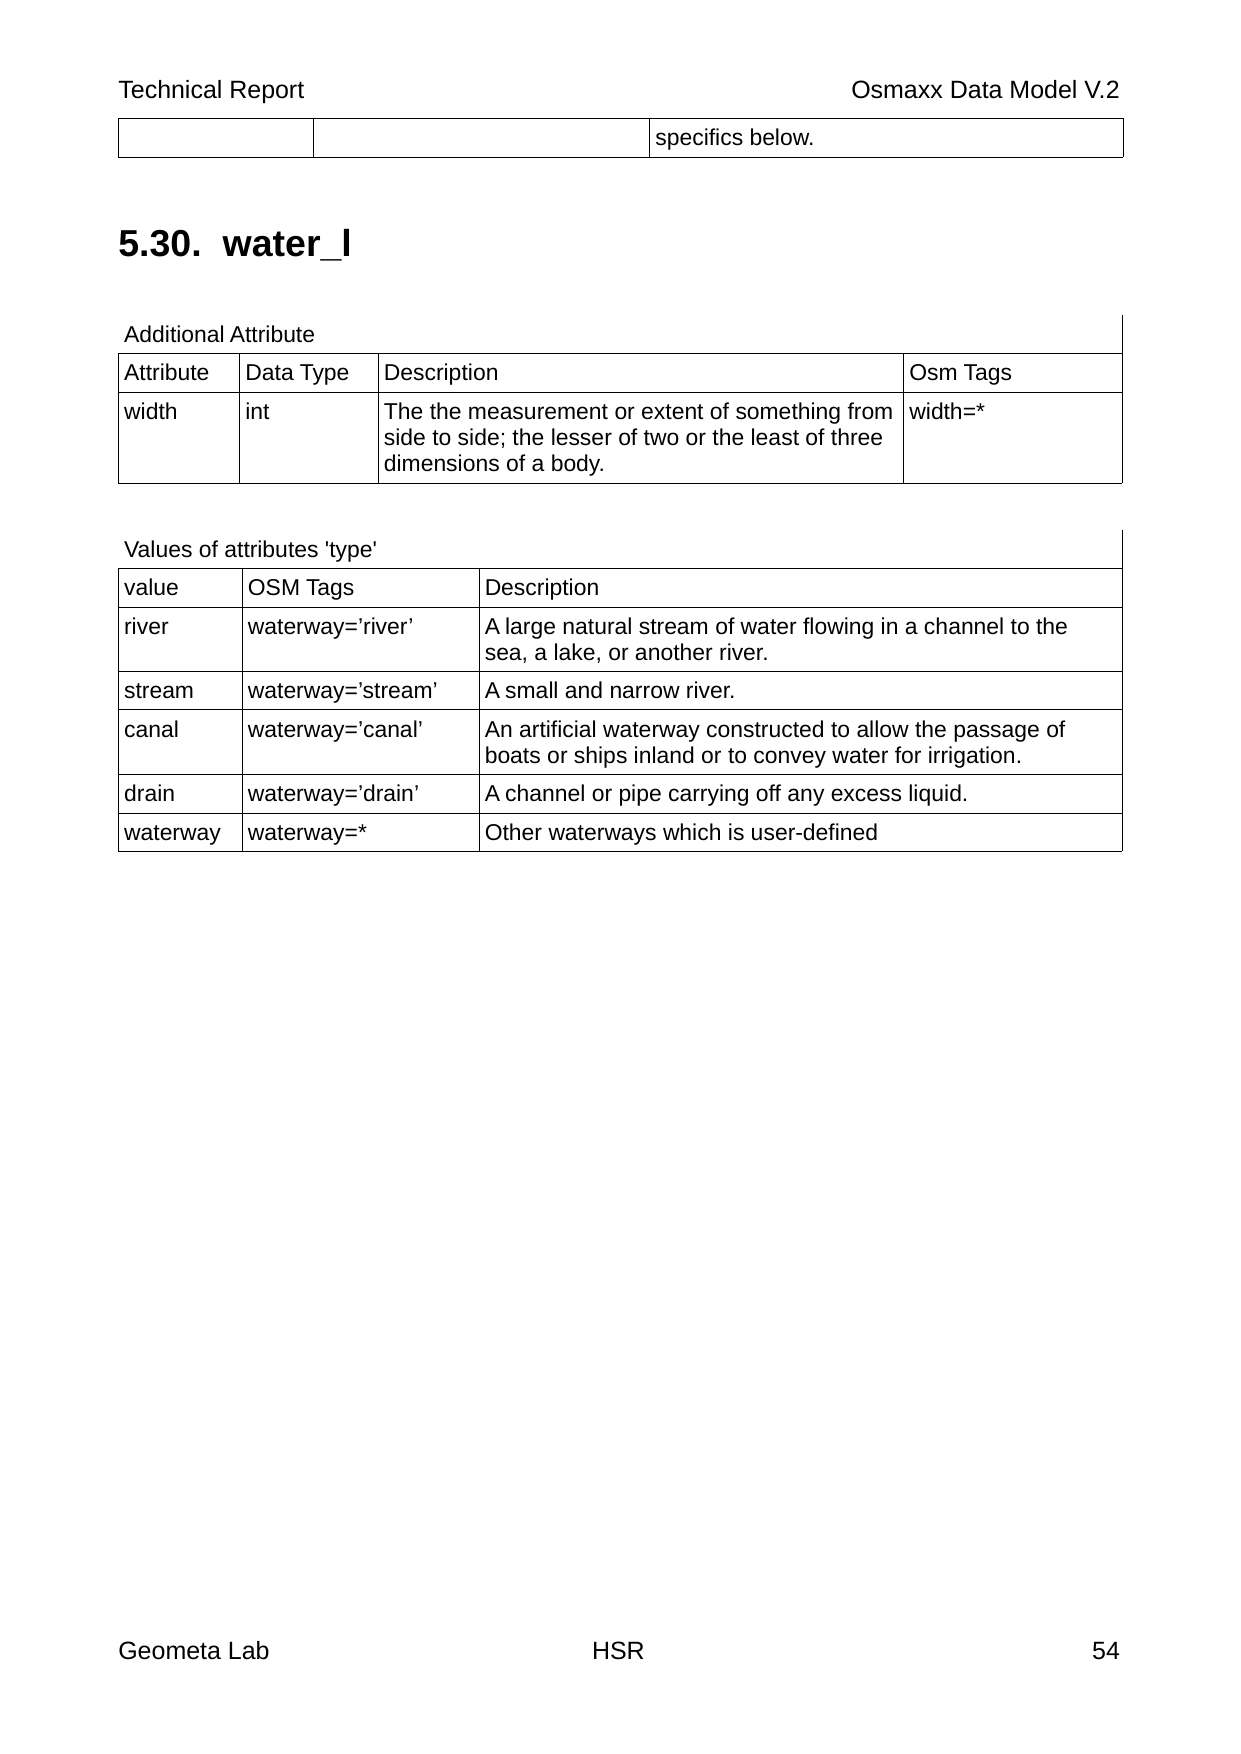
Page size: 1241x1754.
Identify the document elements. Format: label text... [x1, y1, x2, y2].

table_cell The the measurement or extent of something from side to side; the lesser of two or the least of three dimensions of a body. [379, 393, 903, 482]
table_cell drain [119, 775, 242, 812]
table_cell Description [480, 569, 1122, 606]
table_cell Attribute [119, 354, 239, 391]
table_cell river [119, 608, 242, 671]
table_cell Description [379, 354, 903, 391]
table_cell waterway=* [243, 814, 479, 851]
table_cell canal [119, 710, 242, 774]
table_cell Other waterways which is user-defined [480, 814, 1122, 851]
table_cell int [240, 393, 378, 482]
table_cell waterway=’canal’ [243, 710, 479, 774]
table_cell width [119, 393, 239, 482]
table_cell Data Type [240, 354, 378, 391]
table_cell waterway=’stream’ [243, 672, 479, 709]
table_cell A large natural stream of water flowing in a channel to the sea, a lake, or another river. [480, 608, 1122, 671]
table_cell A small and narrow river. [480, 672, 1122, 709]
table_cell stream [119, 672, 242, 709]
table_cell An artificial waterway constructed to allow the passage of boats or ships inland or to convey water for irrigation. [480, 710, 1122, 774]
table_cell width=* [904, 393, 1122, 482]
table_cell waterway=’drain’ [243, 775, 479, 812]
table_cell Osm Tags [904, 354, 1122, 391]
table_cell OSM Tags [243, 569, 479, 606]
table_cell A channel or pipe carrying off any excess liquid. [480, 775, 1122, 812]
table_header Additional Attribute [118, 315, 1122, 353]
table_cell [314, 119, 649, 156]
table_cell [119, 119, 313, 156]
subtitle water_l [118, 221, 1122, 264]
table_header Values of attributes 'type' [118, 530, 1122, 568]
table_cell specifics below. [650, 119, 1123, 156]
table_cell value [119, 569, 242, 606]
table_cell waterway [119, 814, 242, 851]
table_cell waterway=’river’ [243, 608, 479, 671]
